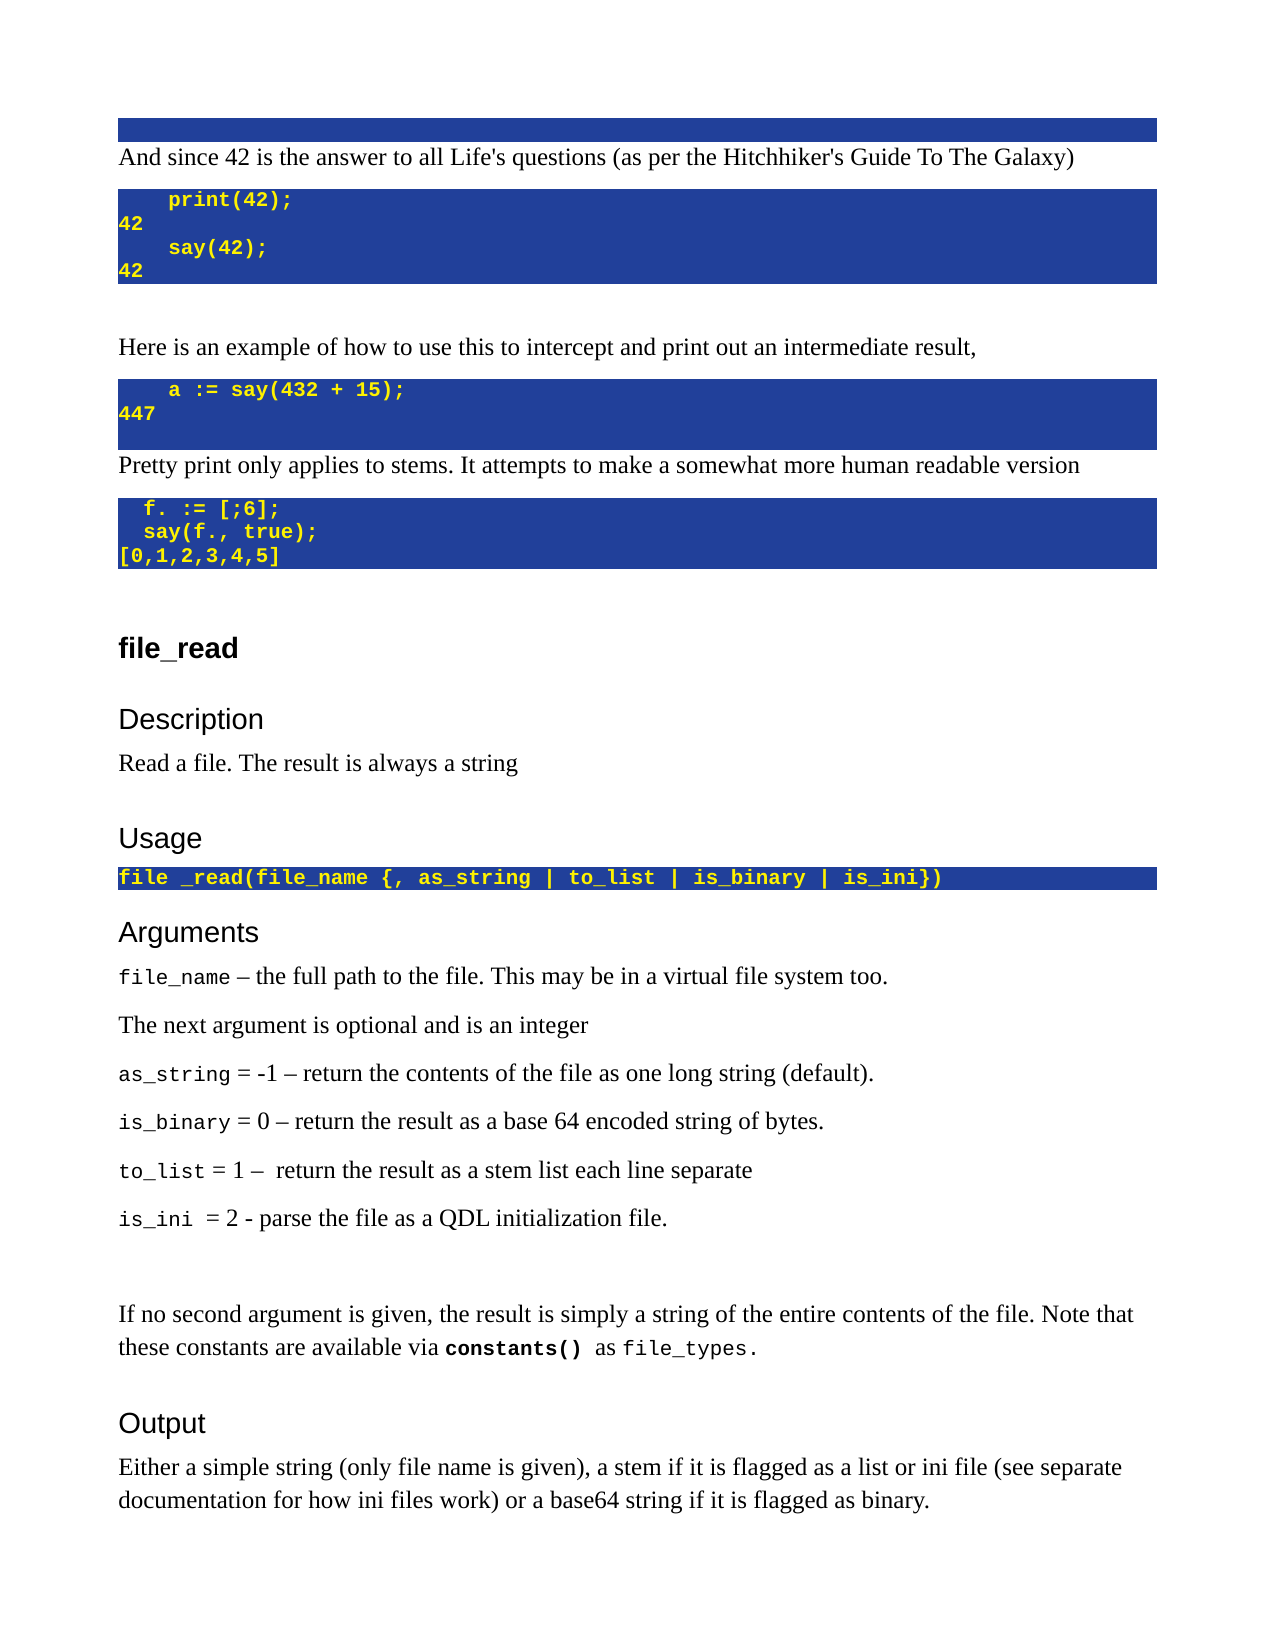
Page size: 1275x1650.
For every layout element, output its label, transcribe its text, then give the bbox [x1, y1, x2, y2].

subtitle file_read [118, 631, 1157, 664]
subtitle Description [118, 702, 1157, 736]
text If no second argument is given, the result is simply a string of the entire contents of the file. Note that these constants are available via constants() as file_types. [118, 1299, 1157, 1362]
text 42 [118, 260, 1157, 284]
text file_name – the full path to the file. This may be in a virtual file system too. [118, 961, 1157, 991]
text print(42); [118, 189, 1157, 213]
subtitle Arguments [118, 915, 1157, 949]
text file _read(file_name {, as_string | to_list | is_binary | is_ini}) [118, 867, 1157, 890]
text is_ini = 2 - parse the file as a QDL initialization file. [118, 1203, 1157, 1233]
text as_string = -1 – return the contents of the file as one long string (default). [118, 1058, 1157, 1087]
text Here is an example of how to use this to intercept and print out an intermediate result, [118, 332, 1157, 360]
text Either a simple string (only file name is given), a stem if it is flagged as a list or ini file (see separate documentation for how ini files work) or a base64 string if it is flagged as binary. [118, 1452, 1157, 1514]
text a := say(432 + 15); [118, 379, 1157, 403]
text 42 [118, 213, 1157, 237]
text say(f., true); [118, 521, 1157, 545]
text 447 [118, 403, 1157, 426]
text And since 42 is the answer to all Life's questions (as per the Hitchhiker's Guide To The Galaxy) [118, 142, 1157, 171]
subtitle Usage [118, 821, 1157, 854]
text Pretty print only applies to stems. It attempts to make a somewhat more human readable version [118, 450, 1157, 479]
text is_binary = 0 – return the result as a base 64 encoded string of bytes. [118, 1106, 1157, 1136]
text The next argument is optional and is an integer [118, 1010, 1157, 1039]
subtitle Output [118, 1406, 1157, 1439]
text [0,1,2,3,4,5] [118, 545, 1157, 569]
text to_list = 1 – return the result as a stem list each line separate [118, 1155, 1157, 1184]
text Read a file. The result is always a string [118, 748, 1157, 777]
text say(42); [118, 237, 1157, 260]
text f. := [;6]; [118, 498, 1157, 521]
